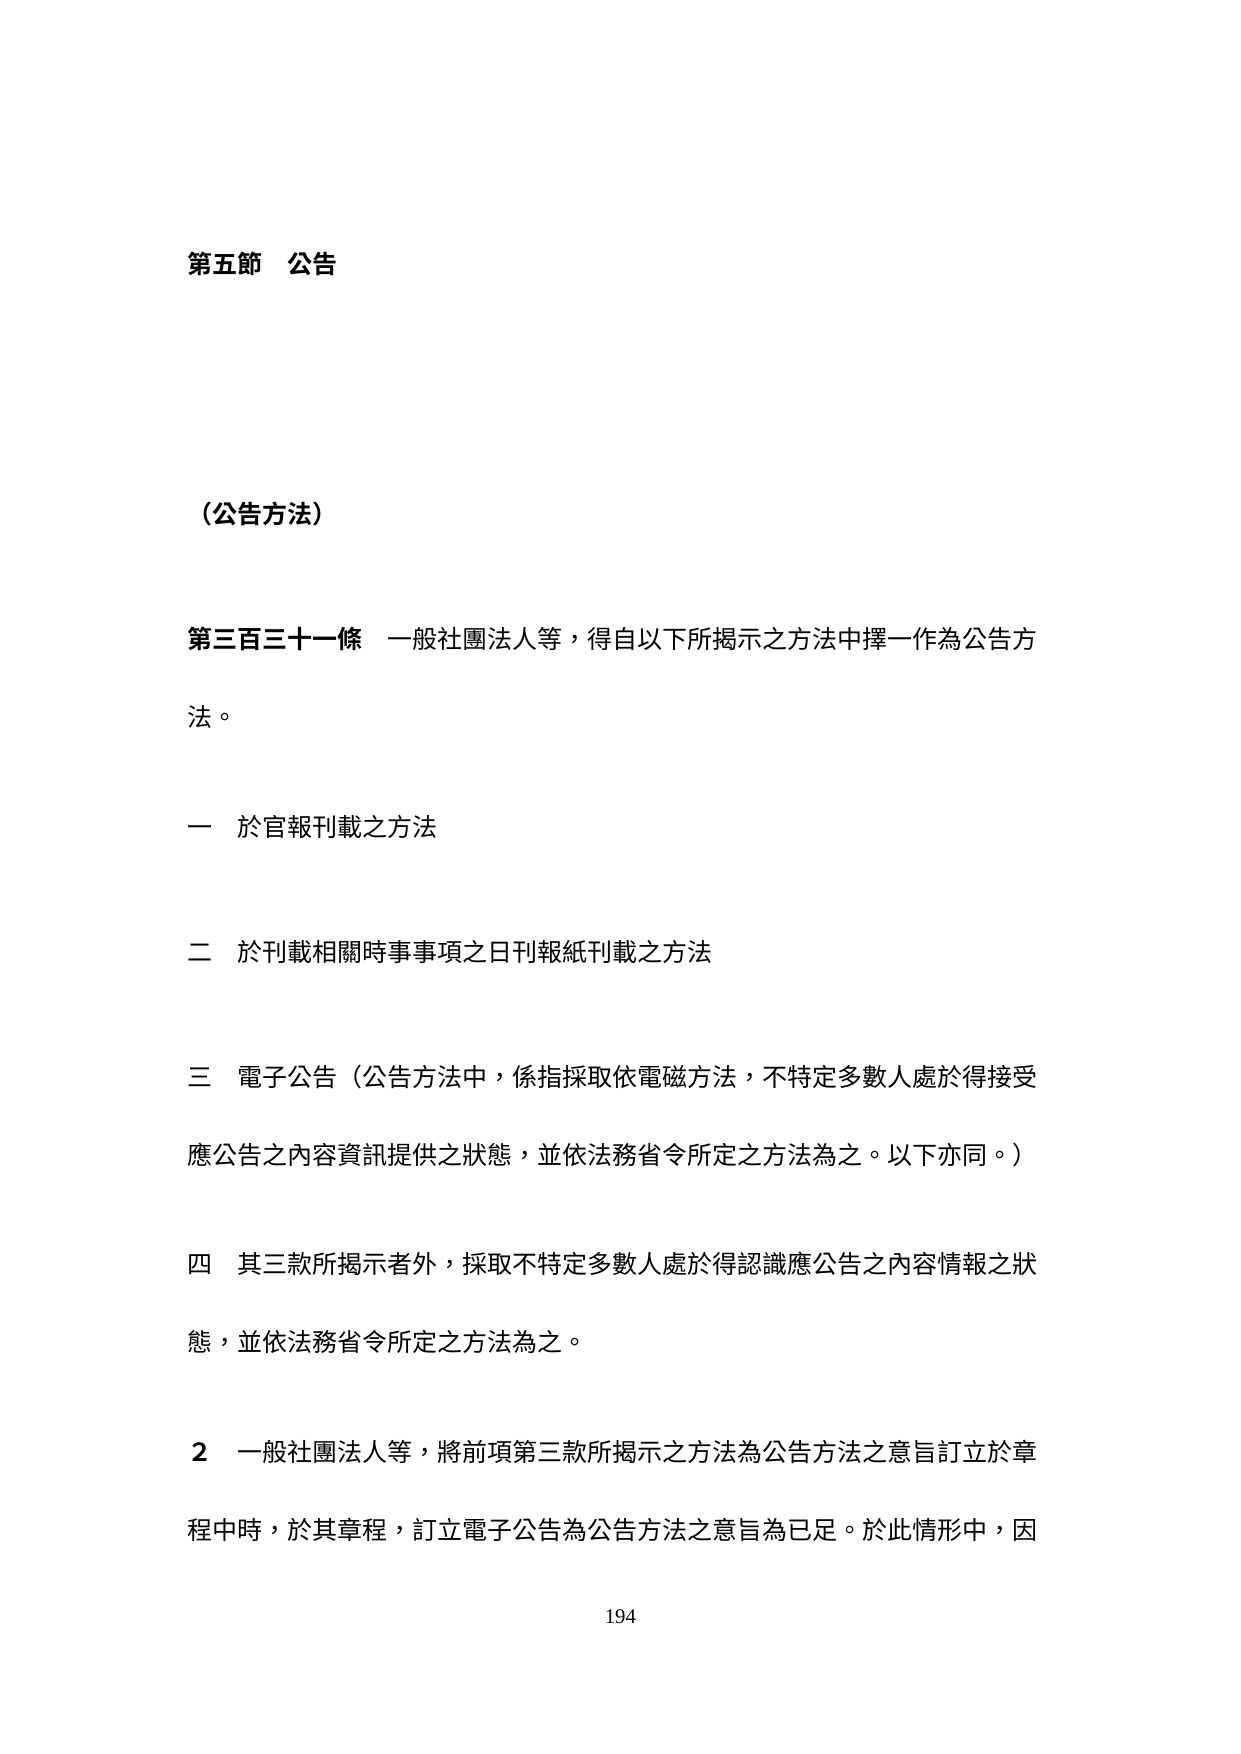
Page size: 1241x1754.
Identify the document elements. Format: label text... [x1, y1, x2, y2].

text ２ 一般社團法人等，將前項第三款所揭示之方法為公告方法之意旨訂立於章程中時，於其章程，訂立電子公告為公告方法之意旨為已足。於此情形中，因 [187, 1409, 1053, 1549]
text 二 於刊載相關時事事項之日刊報紙刊載之方法 [187, 909, 1053, 971]
text （公告方法） [187, 471, 1053, 534]
text 第三百三十一條 一般社團法人等，得自以下所揭示之方法中擇一作為公告方法。 [187, 596, 1053, 737]
text 四 其三款所揭示者外，採取不特定多數人處於得認識應公告之內容情報之狀態，並依法務省令所定之方法為之。 [187, 1221, 1053, 1362]
text 三 電子公告（公告方法中，係指採取依電磁方法，不特定多數人處於得接受應公告之內容資訊提供之狀態，並依法務省令所定之方法為之。以下亦同。） [187, 1034, 1053, 1174]
text 第五節 公告 [187, 221, 1053, 284]
text 一 於官報刊載之方法 [187, 784, 1053, 846]
